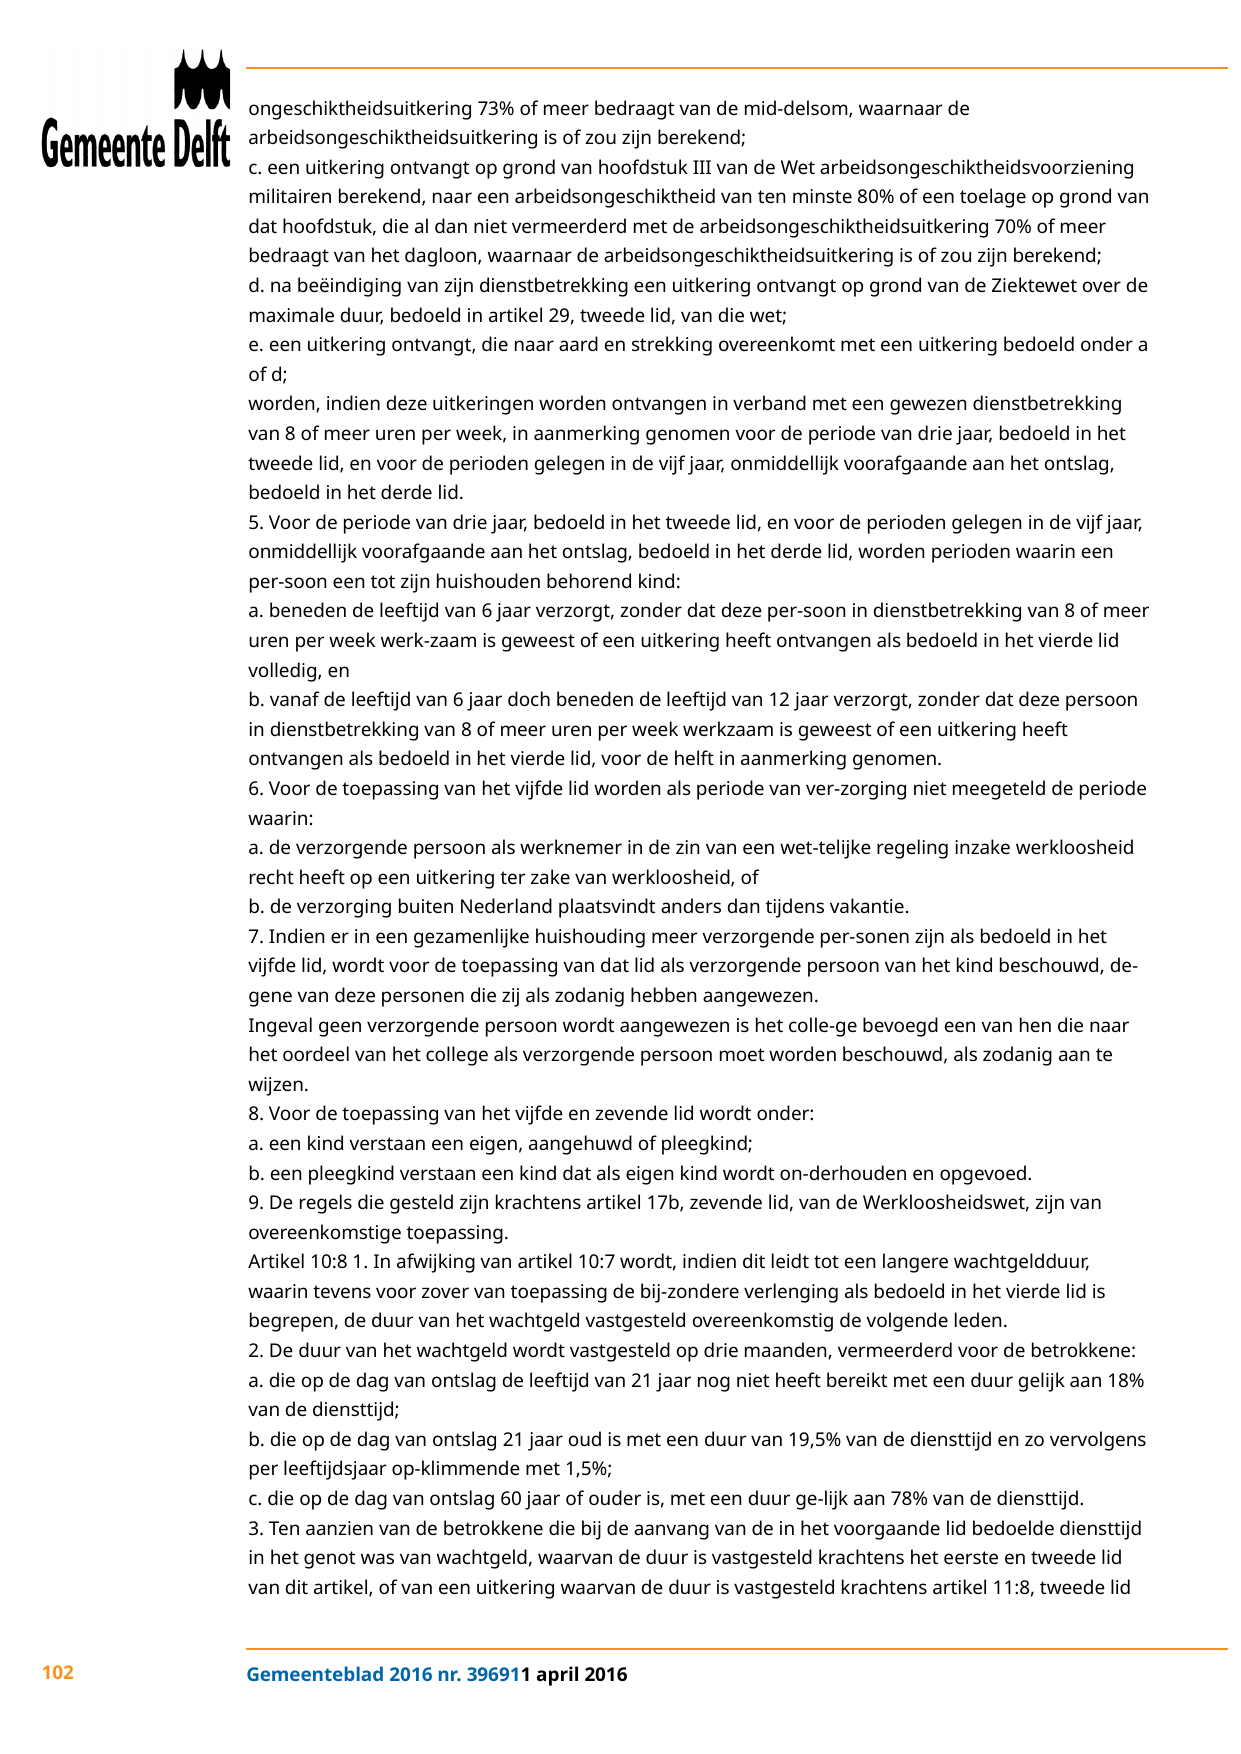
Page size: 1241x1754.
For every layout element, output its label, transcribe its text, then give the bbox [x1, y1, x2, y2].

text ongeschiktheidsuitkering 73% of meer bedraagt van de mid-delsom, waarnaar de arbeidsongeschiktheidsuitkering is of zou zijn berekend; [248, 95, 1152, 150]
text a. beneden de leeftijd van 6 jaar verzorgt, zonder dat deze per-soon in dienstbetrekking van 8 of meer uren per week werk-zaam is geweest of een uitkering heeft ontvangen als bedoeld in het vierde lid volledig, en [248, 598, 1152, 683]
text worden, indien deze uitkeringen worden ontvangen in verband met een gewezen dienstbetrekking van 8 of meer uren per week, in aanmerking genomen voor de periode van drie jaar, bedoeld in het tweede lid, en voor de perioden gelegen in de vijf jaar, onmiddellijk voorafgaande aan het ontslag, bedoeld in het derde lid. [248, 391, 1152, 505]
text Artikel 10:8 1. In afwijking van artikel 10:7 wordt, indien dit leidt tot een langere wachtgeldduur, waarin tevens voor zover van toepassing de bij-zondere verlenging als bedoeld in het vierde lid is begrepen, de duur van het wachtgeld vastgesteld overeenkomstig de volgende leden. [248, 1248, 1152, 1333]
text 7. Indien er in een gezamenlijke huishouding meer verzorgende per-sonen zijn als bedoeld in het vijfde lid, wordt voor de toepassing van dat lid als verzorgende persoon van het kind beschouwd, de-gene van deze personen die zij als zodanig hebben aangewezen. [248, 923, 1152, 1008]
text Ingeval geen verzorgende persoon wordt aangewezen is het colle-ge bevoegd een van hen die naar het oordeel van het college als verzorgende persoon moet worden beschouwd, als zodanig aan te wijzen. [248, 1012, 1152, 1097]
text a. een kind verstaan een eigen, aangehuwd of pleegkind; [248, 1130, 1152, 1156]
text a. de verzorgende persoon als werknemer in de zin van een wet-telijke regeling inzake werkloosheid recht heeft op een uitkering ter zake van werkloosheid, of [248, 834, 1152, 890]
text b. vanaf de leeftijd van 6 jaar doch beneden de leeftijd van 12 jaar verzorgt, zonder dat deze persoon in dienstbetrekking van 8 of meer uren per week werkzaam is geweest of een uitkering heeft ontvangen als bedoeld in het vierde lid, voor de helft in aanmerking genomen. [248, 686, 1152, 771]
text b. die op de dag van ontslag 21 jaar oud is met een duur van 19,5% van de diensttijd en zo vervolgens per leeftijdsjaar op-klimmende met 1,5%; [248, 1426, 1152, 1481]
text c. een uitkering ontvangt op grond van hoofdstuk III van de Wet arbeidsongeschiktheidsvoorziening militairen berekend, naar een arbeidsongeschiktheid van ten minste 80% of een toelage op grond van dat hoofdstuk, die al dan niet vermeerderd met de arbeidsongeschiktheidsuitkering 70% of meer bedraagt van het dagloon, waarnaar de arbeidsongeschiktheidsuitkering is of zou zijn berekend; [248, 154, 1152, 268]
text 2. De duur van het wachtgeld wordt vastgesteld op drie maanden, vermeerderd voor de betrokkene: [248, 1337, 1152, 1363]
text 5. Voor de periode van drie jaar, bedoeld in het tweede lid, en voor de perioden gelegen in de vijf jaar, onmiddellijk voorafgaande aan het ontslag, bedoeld in het derde lid, worden perioden waarin een per-soon een tot zijn huishouden behorend kind: [248, 509, 1152, 594]
text 6. Voor de toepassing van het vijfde lid worden als periode van ver-zorging niet meegeteld de periode waarin: [248, 775, 1152, 831]
text b. de verzorging buiten Nederland plaatsvindt anders dan tijdens vakantie. [248, 893, 1152, 919]
text b. een pleegkind verstaan een kind dat als eigen kind wordt on-derhouden en opgevoed. [248, 1160, 1152, 1186]
text 9. De regels die gesteld zijn krachtens artikel 17b, zevende lid, van de Werkloosheidswet, zijn van overeenkomstige toepassing. [248, 1189, 1152, 1245]
text 3. Ten aanzien van de betrokkene die bij de aanvang van de in het voorgaande lid bedoelde diensttijd in het genot was van wachtgeld, waarvan de duur is vastgesteld krachtens het eerste en tweede lid van dit artikel, of van een uitkering waarvan de duur is vastgesteld krachtens artikel 11:8, tweede lid [248, 1515, 1152, 1600]
text 8. Voor de toepassing van het vijfde en zevende lid wordt onder: [248, 1101, 1152, 1126]
text d. na beëindiging van zijn dienstbetrekking een uitkering ontvangt op grond van de Ziektewet over de maximale duur, bedoeld in artikel 29, tweede lid, van die wet; [248, 272, 1152, 328]
text a. die op de dag van ontslag de leeftijd van 21 jaar nog niet heeft bereikt met een duur gelijk aan 18% van de diensttijd; [248, 1367, 1152, 1422]
picture [41, 47, 231, 172]
text c. die op de dag van ontslag 60 jaar of ouder is, met een duur ge-lijk aan 78% van de diensttijd. [248, 1485, 1152, 1511]
text e. een uitkering ontvangt, die naar aard en strekking overeenkomt met een uitkering bedoeld onder a of d; [248, 331, 1152, 387]
